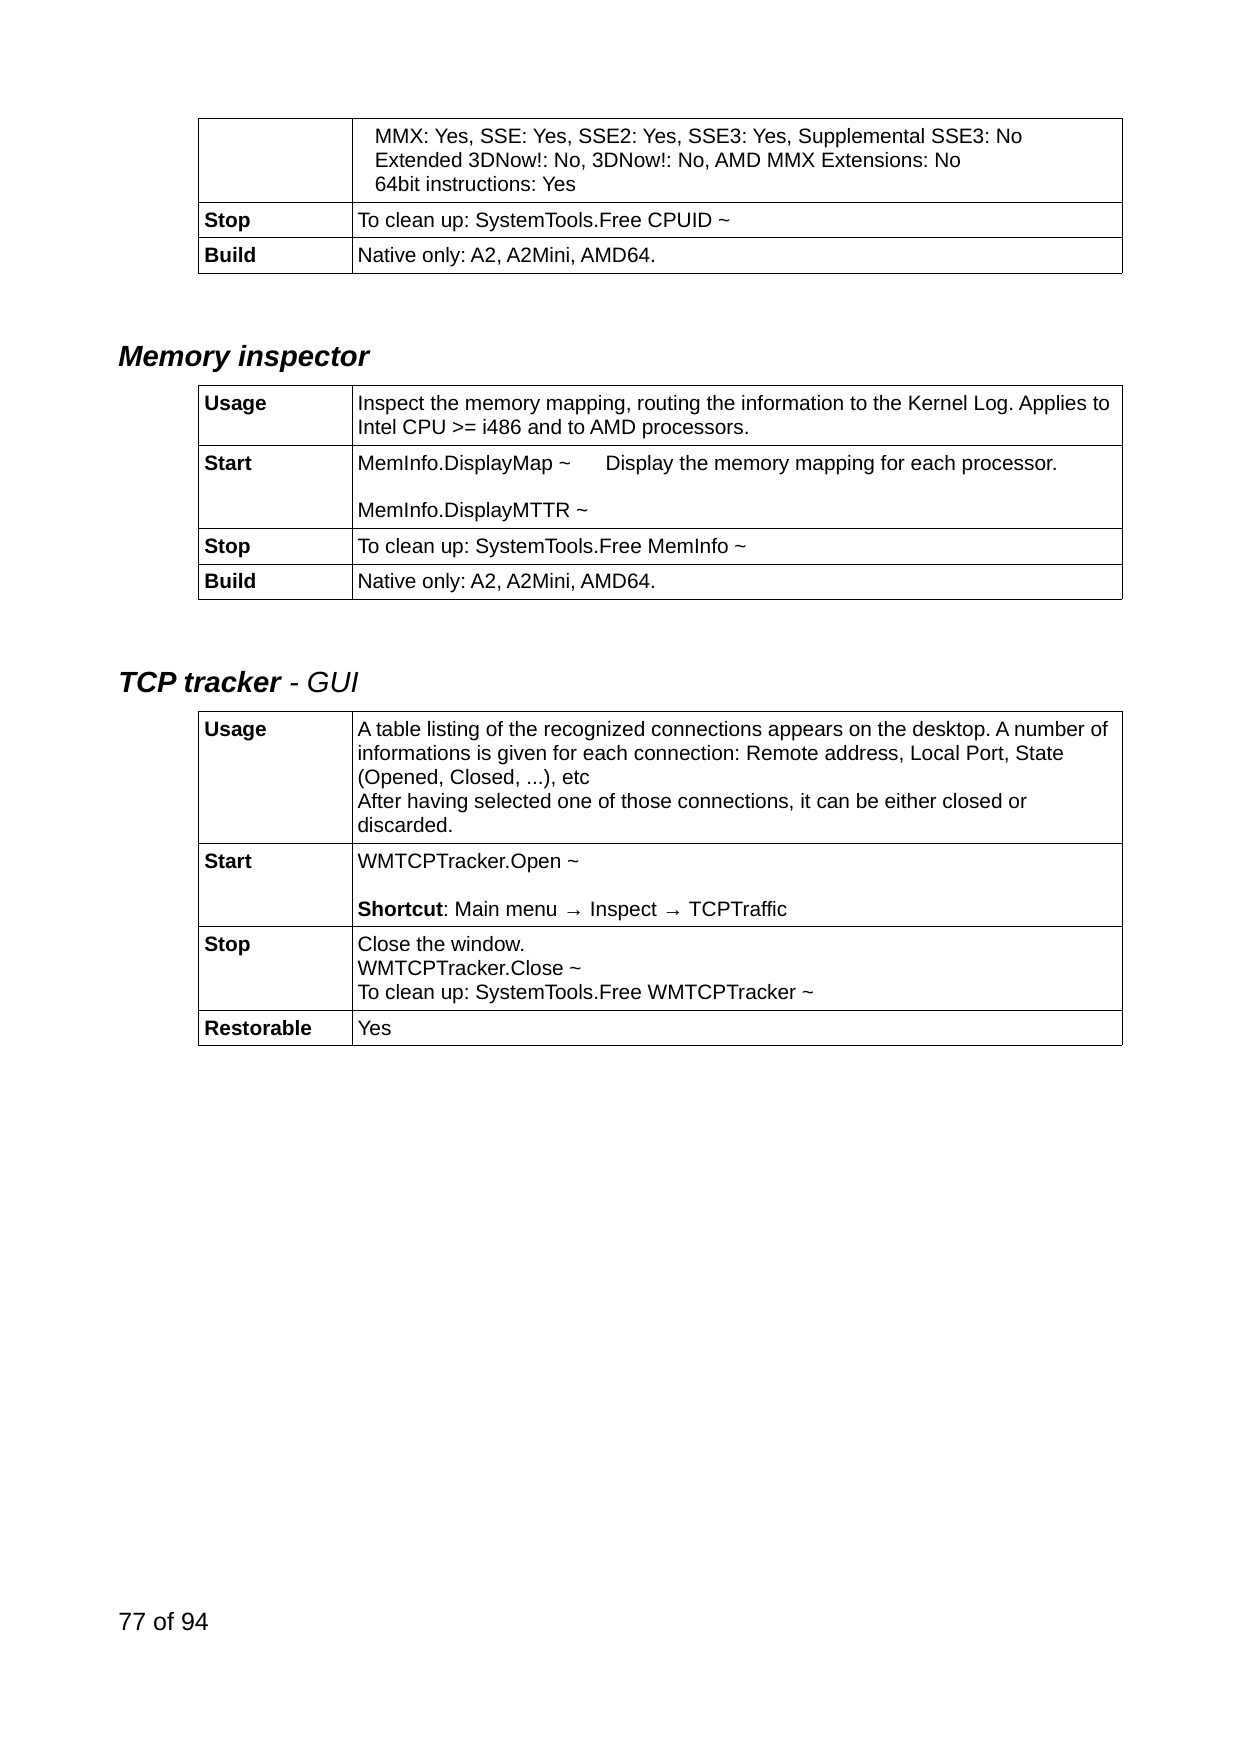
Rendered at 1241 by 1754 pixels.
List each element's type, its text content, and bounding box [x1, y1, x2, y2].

table_cell MemInfo.DisplayMap ~ Display the memory mapping for each processor. MemInfo.DisplayMTTR ~ [353, 446, 1122, 528]
table_cell Native only: A2, A2Mini, AMD64. [353, 565, 1122, 599]
table_cell Start [199, 446, 352, 528]
table_cell Stop [199, 203, 352, 237]
table_cell To clean up: SystemTools.Free CPUID ~ [353, 203, 1122, 237]
table_cell MMX: Yes, SSE: Yes, SSE2: Yes, SSE3: Yes, Supplemental SSE3: No Extended 3DNow!: No, 3DNow!: No, AMD MMX Extensions: No 64bit instructions: Yes [353, 119, 1122, 202]
table_header Inspect the memory mapping, routing the information to the Kernel Log. Applies to Intel CPU >= i486 and to AMD processors. [353, 386, 1122, 444]
table_cell Stop [199, 927, 352, 1009]
table_header Usage [199, 712, 352, 843]
table_header Usage [199, 386, 352, 444]
table_cell Build [199, 565, 352, 599]
subtitle Memory inspector [118, 339, 1122, 372]
table_cell Restorable [199, 1011, 352, 1045]
table_cell WMTCPTracker.Open ~ Shortcut: Main menu → Inspect → TCPTraffic [353, 844, 1122, 926]
table_cell [199, 119, 352, 202]
table_cell Native only: A2, A2Mini, AMD64. [353, 238, 1122, 273]
table_header A table listing of the recognized connections appears on the desktop. A number of informations is given for each connection: Remote address, Local Port, State (Opened, Closed, ...), etc After having selected one of those connections, it can be either closed or discarded. [353, 712, 1122, 843]
table_cell Stop [199, 529, 352, 563]
table_cell To clean up: SystemTools.Free MemInfo ~ [353, 529, 1122, 563]
table_cell Start [199, 844, 352, 926]
table_cell Close the window. WMTCPTracker.Close ~ To clean up: SystemTools.Free WMTCPTracker ~ [353, 927, 1122, 1009]
table_cell Yes [353, 1011, 1122, 1045]
table_cell Build [199, 238, 352, 273]
subtitle TCP tracker - GUI [118, 665, 1122, 699]
